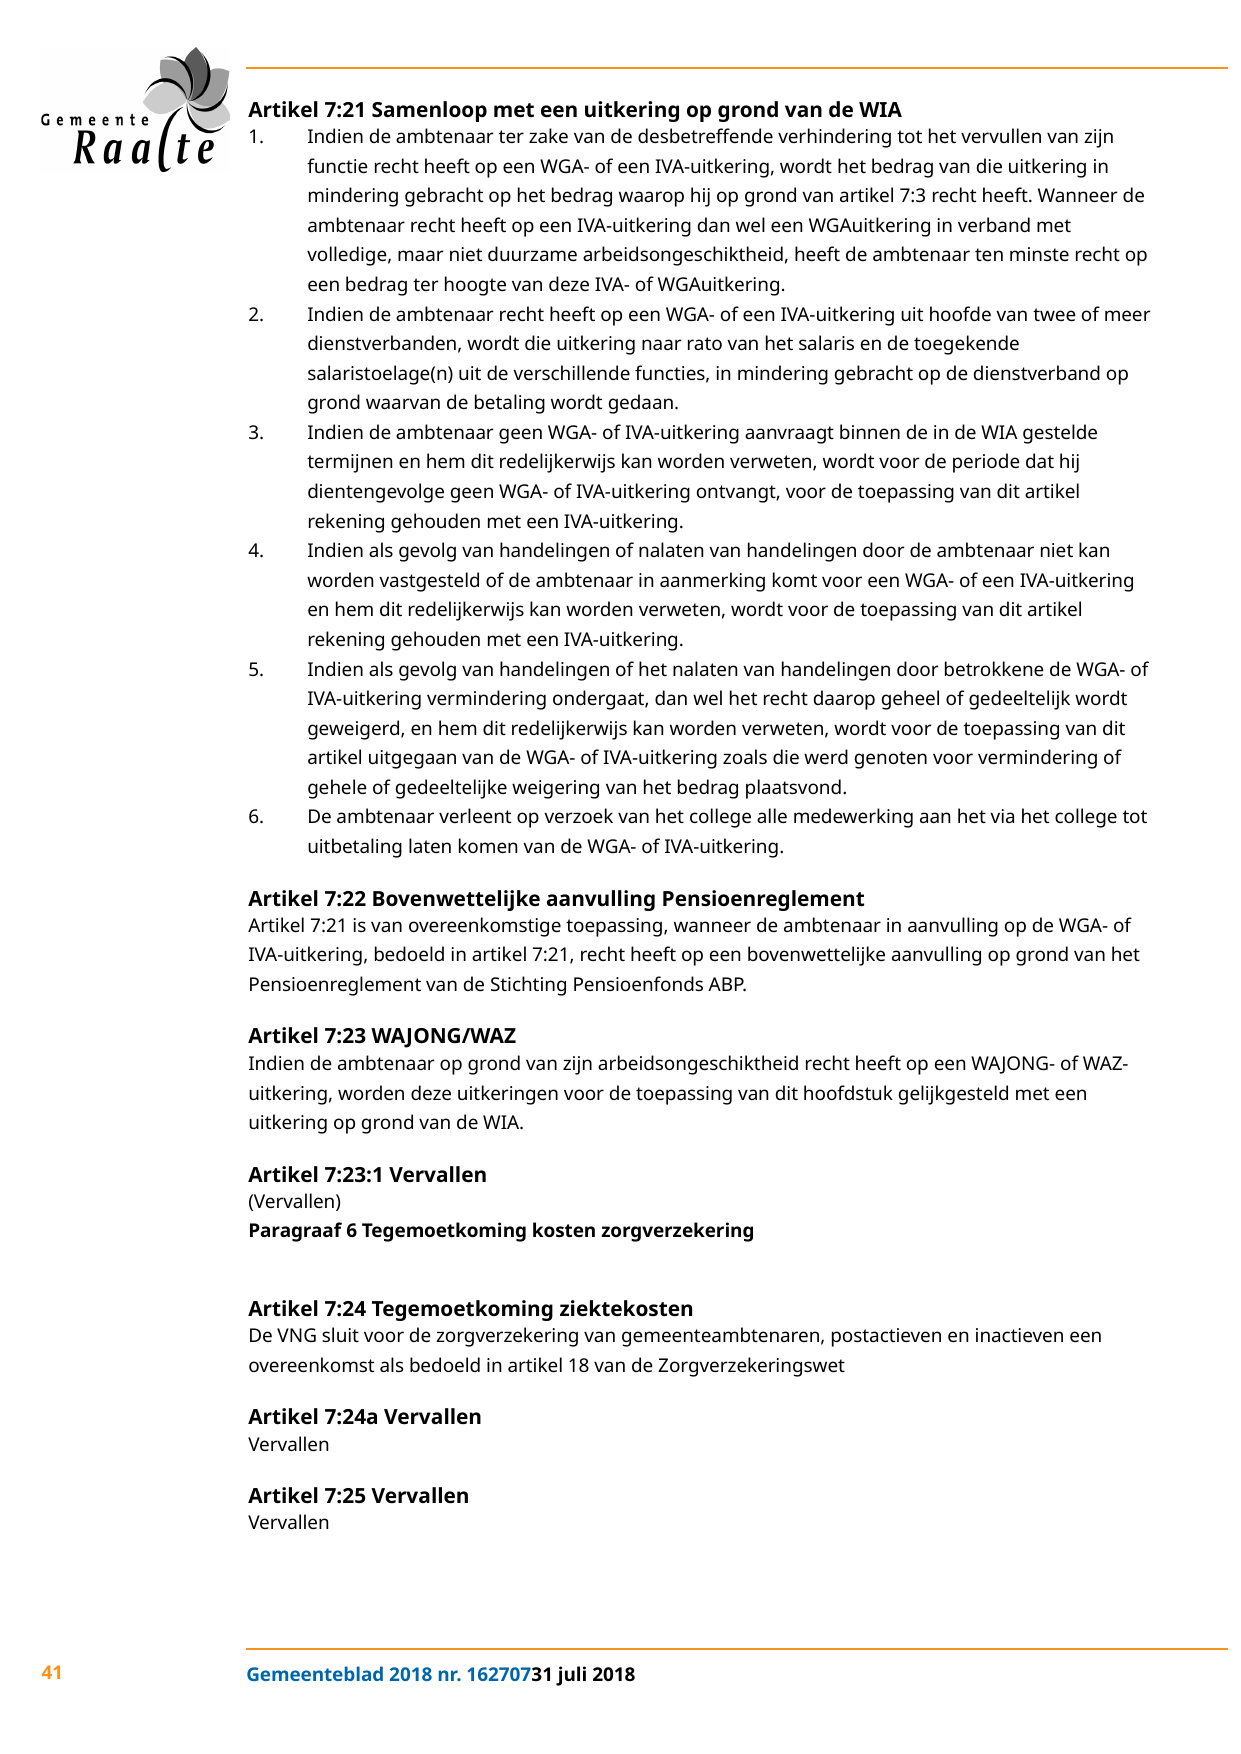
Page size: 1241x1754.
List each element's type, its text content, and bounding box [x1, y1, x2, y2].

list Indien de ambtenaar geen WGA- of IVA-uitkering aanvraagt binnen de in de WIA gestelde termijnen en hem dit redelijkerwijs kan worden verweten, wordt voor de periode dat hij dientengevolge geen WGA- of IVA-uitkering ontvangt, voor de toepassing van dit artikel rekening gehouden met een IVA-uitkering. [248, 419, 1152, 533]
picture [41, 47, 231, 172]
text (Vervallen) [248, 1188, 1152, 1214]
text Artikel 7:23 WAJONG/WAZ [248, 1022, 1152, 1050]
text Artikel 7:24a Vervallen [248, 1402, 1152, 1431]
text Artikel 7:21 Samenloop met een uitkering op grond van de WIA [248, 95, 1152, 123]
list Indien de ambtenaar recht heeft op een WGA- of een IVA-uitkering uit hoofde van twee of meer dienstverbanden, wordt die uitkering naar rato van het salaris en de toegekende salaristoelage(n) uit de verschillende functies, in mindering gebracht op de dienstverband op grond waarvan de betaling wordt gedaan. [248, 301, 1152, 415]
list Indien als gevolg van handelingen of het nalaten van handelingen door betrokkene de WGA- of IVA-uitkering vermindering ondergaat, dan wel het recht daarop geheel of gedeeltelijk wordt geweigerd, en hem dit redelijkerwijs kan worden verweten, wordt voor de toepassing van dit artikel uitgegaan van de WGA- of IVA-uitkering zoals die werd genoten voor vermindering of gehele of gedeeltelijke weigering van het bedrag plaatsvond. [248, 656, 1152, 800]
text Artikel 7:22 Bovenwettelijke aanvulling Pensioenreglement [248, 884, 1152, 912]
text Artikel 7:25 Vervallen [248, 1481, 1152, 1509]
text Artikel 7:21 is van overeenkomstige toepassing, wanneer de ambtenaar in aanvulling op de WGA- of IVA-uitkering, bedoeld in artikel 7:21, recht heeft op een bovenwettelijke aanvulling op grond van het Pensioenreglement van de Stichting Pensioenfonds ABP. [248, 912, 1152, 997]
text Indien de ambtenaar op grond van zijn arbeidsongeschiktheid recht heeft op een WAJONG- of WAZ-uitkering, worden deze uitkeringen voor de toepassing van dit hoofdstuk gelijkgesteld met een uitkering op grond van de WIA. [248, 1050, 1152, 1135]
text Artikel 7:24 Tegemoetkoming ziektekosten [248, 1294, 1152, 1322]
text Vervallen [248, 1431, 1152, 1456]
list Indien als gevolg van handelingen of nalaten van handelingen door de ambtenaar niet kan worden vastgesteld of de ambtenaar in aanmerking komt voor een WGA- of een IVA-uitkering en hem dit redelijkerwijs kan worden verweten, wordt voor de toepassing van dit artikel rekening gehouden met een IVA-uitkering. [248, 537, 1152, 652]
list Indien de ambtenaar ter zake van de desbetreffende verhindering tot het vervullen van zijn functie recht heeft op een WGA- of een IVA-uitkering, wordt het bedrag van die uitkering in mindering gebracht op het bedrag waarop hij op grond van artikel 7:3 recht heeft. Wanneer de ambtenaar recht heeft op een IVA-uitkering dan wel een WGAuitkering in verband met volledige, maar niet duurzame arbeidsongeschiktheid, heeft de ambtenaar ten minste recht op een bedrag ter hoogte van deze IVA- of WGAuitkering. [248, 123, 1152, 297]
text Paragraaf 6 Tegemoetkoming kosten zorgverzekering [248, 1218, 1152, 1243]
text De VNG sluit voor de zorgverzekering van gemeenteambtenaren, postactieven en inactieven een overeenkomst als bedoeld in artikel 18 van de Zorgverzekeringswet [248, 1322, 1152, 1378]
list De ambtenaar verleent op verzoek van het college alle medewerking aan het via het college tot uitbetaling laten komen van de WGA- of IVA-uitkering. [248, 804, 1152, 859]
text Artikel 7:23:1 Vervallen [248, 1160, 1152, 1188]
text Vervallen [248, 1509, 1152, 1535]
